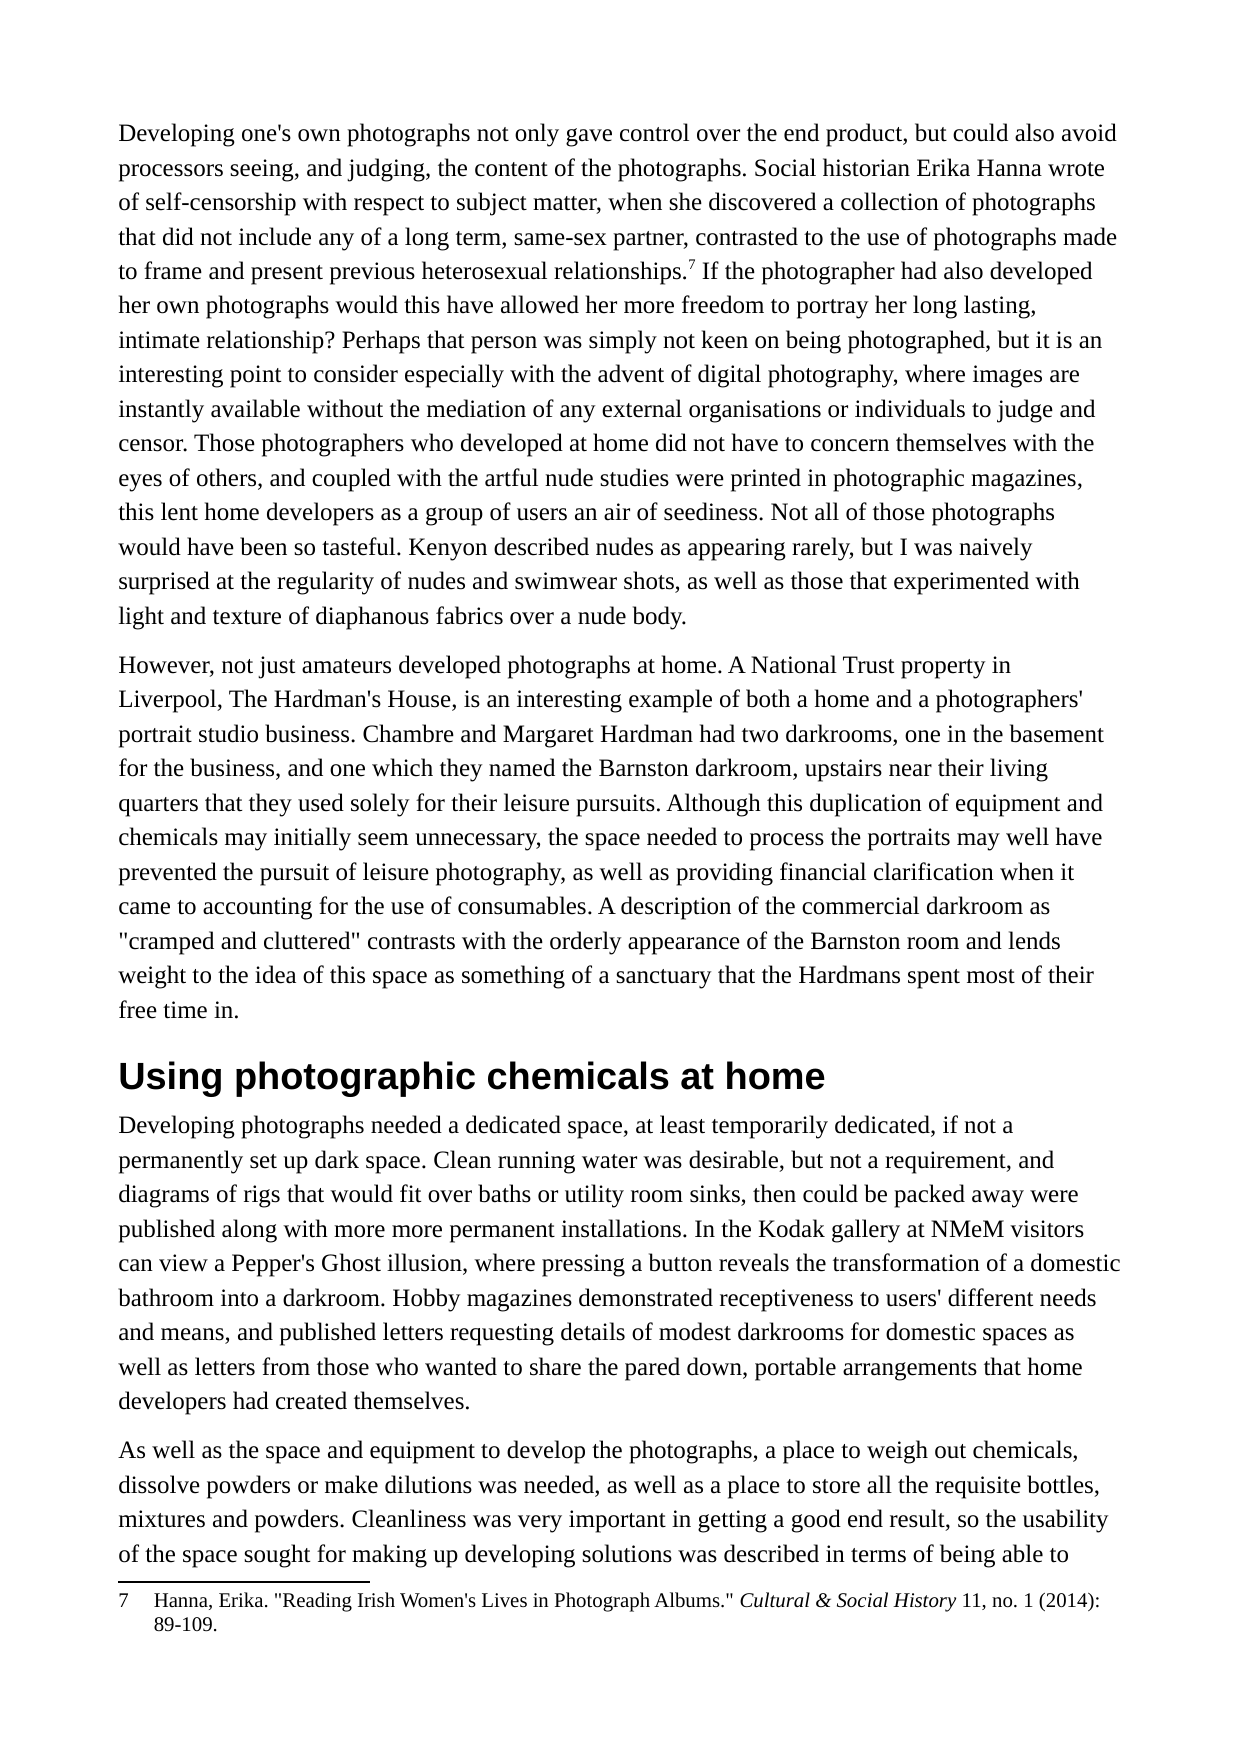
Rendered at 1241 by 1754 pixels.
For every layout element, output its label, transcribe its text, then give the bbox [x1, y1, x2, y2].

text Developing one's own photographs not only gave control over the end product, but could also avoid processors seeing, and judging, the content of the photographs. Social historian Erika Hanna wrote of self-censorship with respect to subject matter, when she discovered a collection of photographs that did not include any of a long term, same-sex partner, contrasted to the use of photographs made to frame and present previous heterosexual relationships. If the photographer had also developed her own photographs would this have allowed her more freedom to portray her long lasting, intimate relationship? Perhaps that person was simply not keen on being photographed, but it is an interesting point to consider especially with the advent of digital photography, where images are instantly available without the mediation of any external organisations or individuals to judge and censor. Those photographers who developed at home did not have to concern themselves with the eyes of others, and coupled with the artful nude studies were printed in photographic magazines, this lent home developers as a group of users an air of seediness. Not all of those photographs would have been so tasteful. Kenyon described nudes as appearing rarely, but I was naively surprised at the regularity of nudes and swimwear shots, as well as those that experimented with light and texture of diaphanous fabrics over a nude body. [118, 118, 1122, 629]
text As well as the space and equipment to develop the photographs, a place to weigh out chemicals, dissolve powders or make dilutions was needed, as well as a place to store all the requisite bottles, mixtures and powders. Cleanliness was very important in getting a good end result, so the usability of the space sought for making up developing solutions was described in terms of being able to [118, 1435, 1122, 1567]
text Hanna, Erika. "Reading Irish Women's Lives in Photograph Albums." Cultural & Social History 11, no. 1 (2014): 89-109. [118, 1588, 1122, 1636]
text Developing photographs needed a dedicated space, at least temporarily dedicated, if not a permanently set up dark space. Clean running water was desirable, but not a requirement, and diagrams of rigs that would fit over baths or utility room sinks, then could be packed away were published along with more more permanent installations. In the Kodak gallery at NMeM visitors can view a Pepper's Ghost illusion, where pressing a button reveals the transformation of a domestic bathroom into a darkroom. Hobby magazines demonstrated receptiveness to users' different needs and means, and published letters requesting details of modest darkrooms for domestic spaces as well as letters from those who wanted to share the pared down, portable arrangements that home developers had created themselves. [118, 1110, 1122, 1415]
subtitle Using photographic chemicals at home [118, 1054, 1122, 1098]
text However, not just amateurs developed photographs at home. A National Trust property in Liverpool, The Hardman's House, is an interesting example of both a home and a photographers' portrait studio business. Chambre and Margaret Hardman had two darkrooms, one in the basement for the business, and one which they named the Barnston darkroom, upstairs near their living quarters that they used solely for their leisure pursuits. Although this duplication of equipment and chemicals may initially seem unnecessary, the space needed to process the portraits may well have prevented the pursuit of leisure photography, as well as providing financial clarification when it came to accounting for the use of consumables. A description of the commercial darkroom as "cramped and cluttered" contrasts with the orderly appearance of the Barnston room and lends weight to the idea of this space as something of a sanctuary that the Hardmans spent most of their free time in. [118, 650, 1122, 1023]
